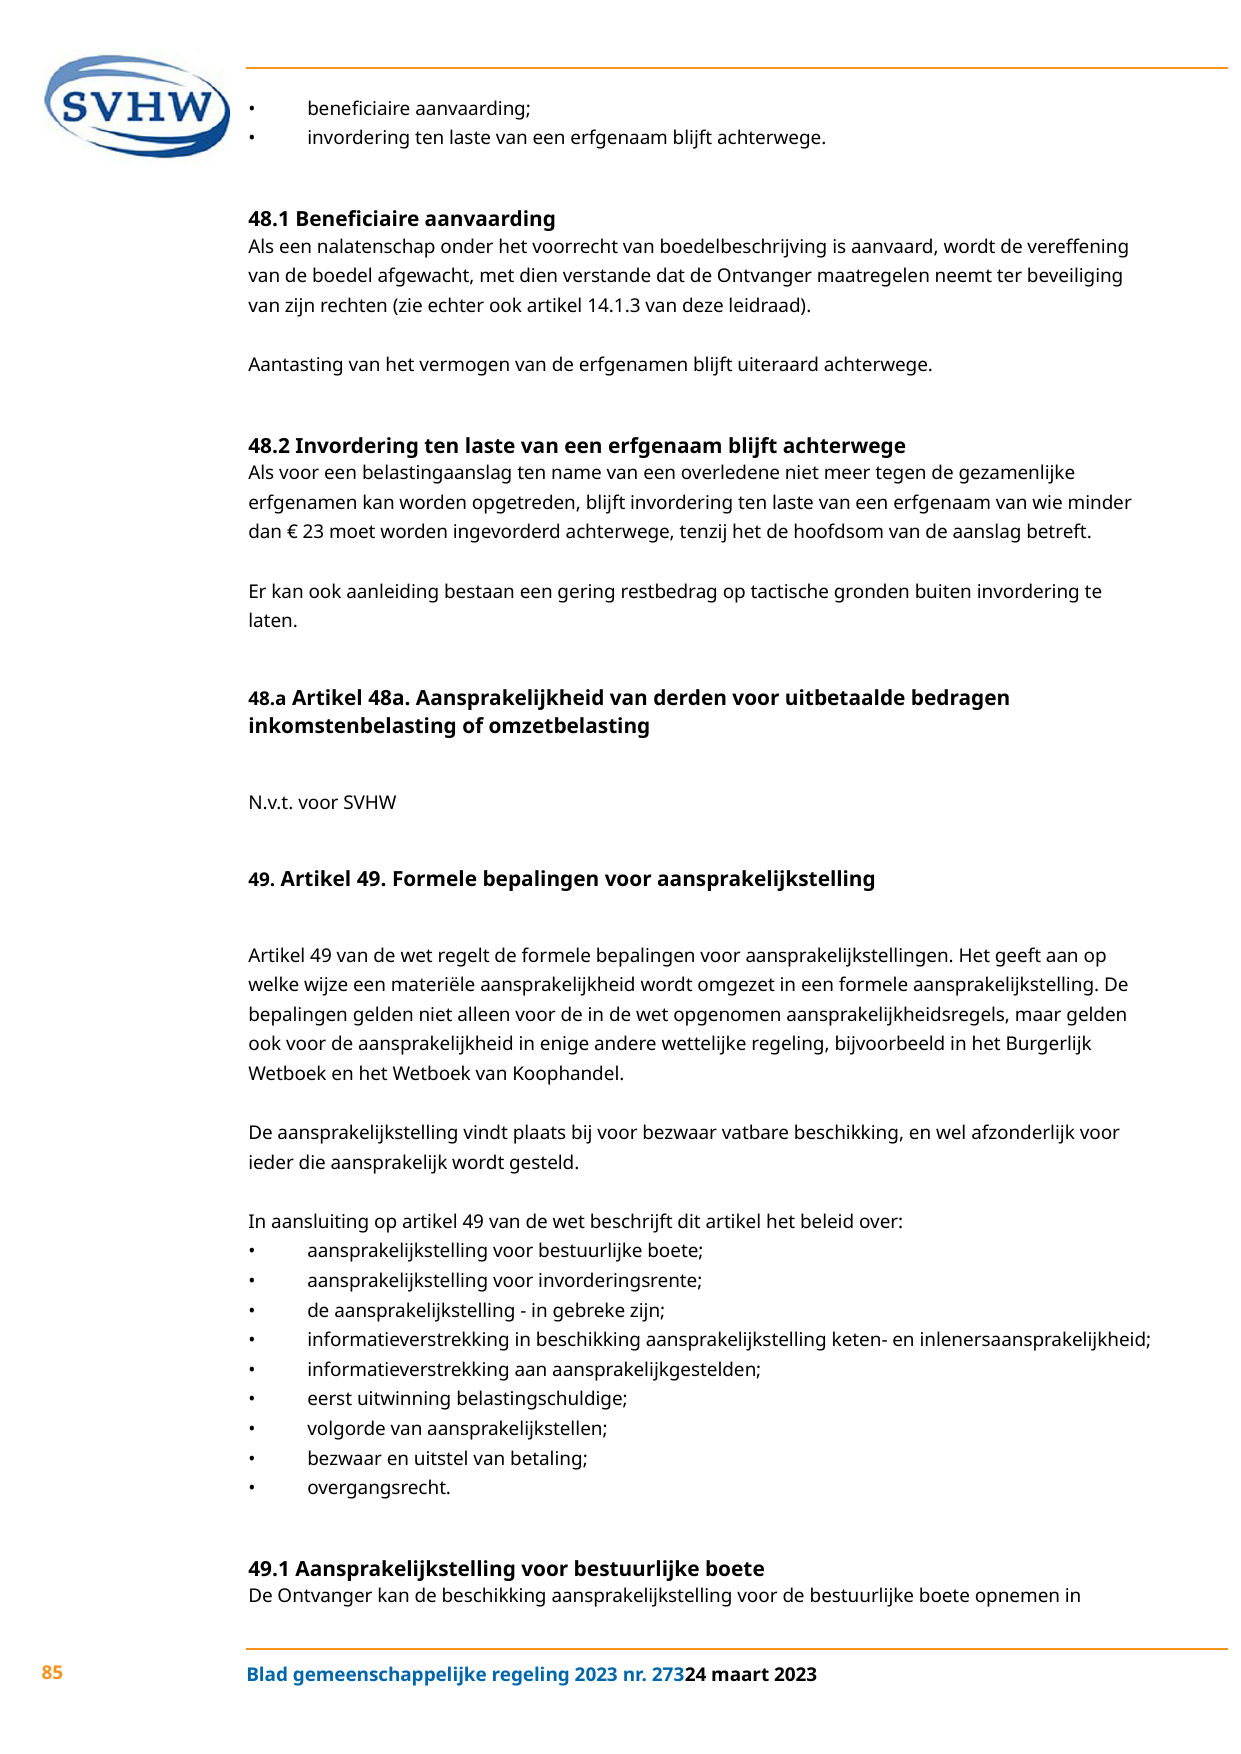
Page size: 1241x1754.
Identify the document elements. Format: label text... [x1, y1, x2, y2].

text De Ontvanger kan de beschikking aansprakelijkstelling voor de bestuurlijke boete opnemen in [248, 1583, 1152, 1608]
text Er kan ook aanleiding bestaan een gering restbedrag op tactische gronden buiten invordering te laten. [248, 578, 1152, 633]
list informatieverstrekking aan aansprakelijkgestelden; [248, 1356, 1152, 1382]
list eerst uitwinning belastingschuldige; [248, 1386, 1152, 1411]
text 48.2 Invordering ten laste van een erfgenaam blijft achterwege [248, 431, 1152, 459]
text 48.a Artikel 48a. Aansprakelijkheid van derden voor uitbetaalde bedragen inkomstenbelasting of omzetbelasting [248, 683, 1152, 739]
list de aansprakelijkstelling - in gebreke zijn; [248, 1297, 1152, 1322]
list aansprakelijkstelling voor invorderingsrente; [248, 1267, 1152, 1293]
list bezwaar en uitstel van betaling; [248, 1445, 1152, 1470]
list overgangsrecht. [248, 1474, 1152, 1500]
list aansprakelijkstelling voor bestuurlijke boete; [248, 1238, 1152, 1263]
text Artikel 49 van de wet regelt de formele bepalingen voor aansprakelijkstellingen. Het geeft aan op welke wijze een materiële aansprakelijkheid wordt omgezet in een formele aansprakelijkstelling. De bepalingen gelden niet alleen voor de in de wet opgenomen aansprakelijkheidsregels, maar gelden ook voor de aansprakelijkheid in enige andere wettelijke regeling, bijvoorbeeld in het Burgerlijk Wetboek en het Wetboek van Koophandel. [248, 942, 1152, 1086]
list informatieverstrekking in beschikking aansprakelijkstelling keten- en inlenersaansprakelijkheid; [248, 1326, 1152, 1352]
text 49. Artikel 49. Formele bepalingen voor aansprakelijkstelling [248, 864, 1152, 892]
text Als voor een belastingaanslag ten name van een overledene niet meer tegen de gezamenlijke erfgenamen kan worden opgetreden, blijft invordering ten laste van een erfgenaam van wie minder dan € 23 moet worden ingevorderd achterwege, tenzij het de hoofdsom van de aanslag betreft. [248, 459, 1152, 544]
text De aansprakelijkstelling vindt plaats bij voor bezwaar vatbare beschikking, en wel afzonderlijk voor ieder die aansprakelijk wordt gesteld. [248, 1119, 1152, 1174]
list invordering ten laste van een erfgenaam blijft achterwege. [248, 124, 1152, 150]
list beneficiaire aanvaarding; [248, 95, 1152, 121]
text 49.1 Aansprakelijkstelling voor bestuurlijke boete [248, 1554, 1152, 1583]
text Als een nalatenschap onder het voorrecht van boedelbeschrijving is aanvaard, wordt de vereffening van de boedel afgewacht, met dien verstande dat de Ontvanger maatregelen neemt ter beveiliging van zijn rechten (zie echter ook artikel 14.1.3 van deze leidraad). [248, 233, 1152, 318]
text N.v.t. voor SVHW [248, 789, 1152, 814]
text In aansluiting op artikel 49 van de wet beschrijft dit artikel het beleid over: [248, 1208, 1152, 1234]
list volgorde van aansprakelijkstellen; [248, 1415, 1152, 1441]
text 48.1 Beneficiaire aanvaarding [248, 204, 1152, 233]
picture [41, 47, 231, 172]
text Aantasting van het vermogen van de erfgenamen blijft uiteraard achterwege. [248, 351, 1152, 377]
